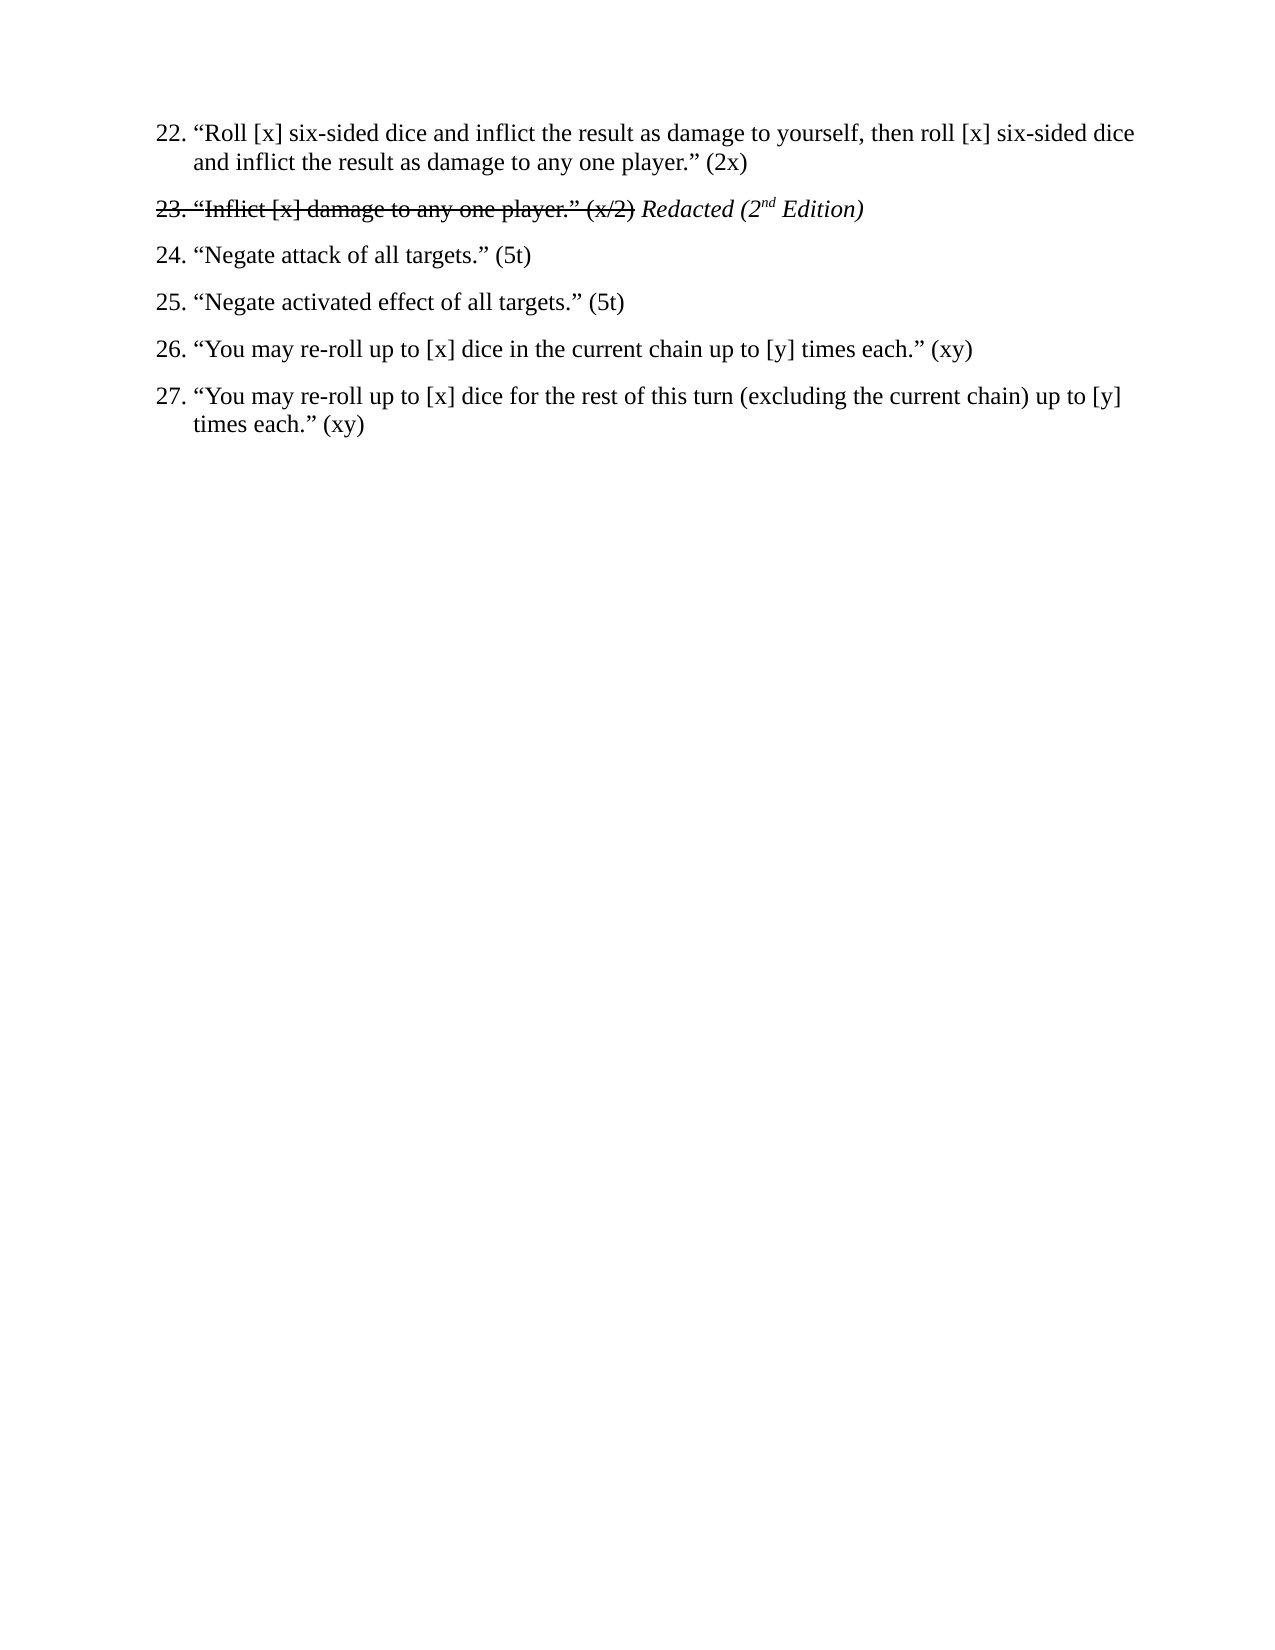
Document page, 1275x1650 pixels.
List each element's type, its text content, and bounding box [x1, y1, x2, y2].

list “Inflict [x] damage to any one player.” (x/2) Redacted (2nd Edition) [156, 194, 1157, 222]
list “Roll [x] six-sided dice and inflict the result as damage to yourself, then roll [x] six-sided dice and inflict the result as damage to any one player.” (2x) [156, 118, 1157, 176]
list “You may re-roll up to [x] dice in the current chain up to [y] times each.” (xy) [156, 334, 1157, 363]
list “Negate activated effect of all targets.” (5t) [156, 287, 1157, 316]
list “Negate attack of all targets.” (5t) [156, 240, 1157, 269]
list “You may re-roll up to [x] dice for the rest of this turn (excluding the current chain) up to [y] times each.” (xy) [156, 381, 1157, 438]
